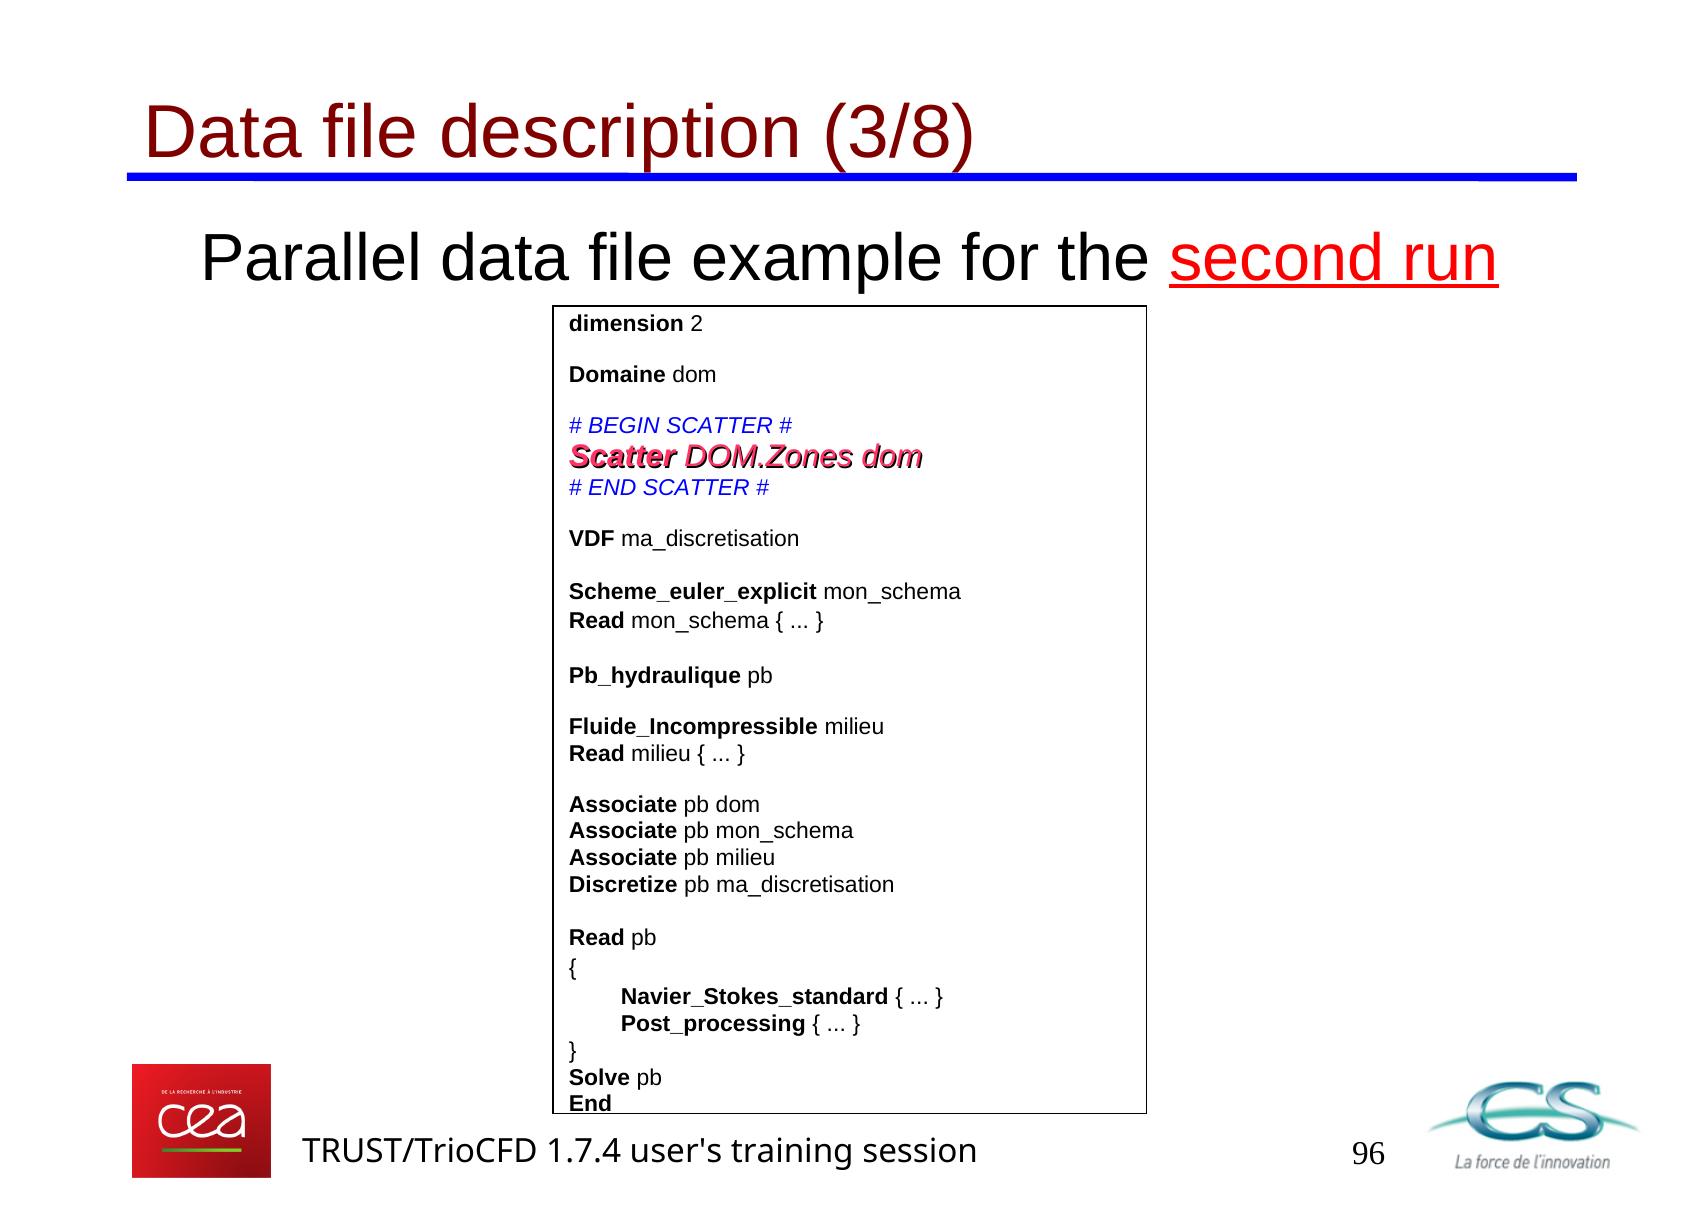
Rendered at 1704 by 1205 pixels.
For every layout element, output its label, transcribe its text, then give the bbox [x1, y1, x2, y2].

picture [1423, 1072, 1648, 1179]
text_box Parallel data file example for the second run [143, 177, 1558, 330]
picture [132, 1064, 271, 1178]
text_box dimension 2 Domaine dom # BEGIN SCATTER # Scatter DOM.Zones dom # END SCATTER # VDF ma_discretisation Scheme_euler_explicit mon_schema Read mon_schema { ... } Pb_hydraulique pb Fluide_Incompressible milieu Read milieu { ... } Associate pb dom Associate pb mon_schema Associate pb milieu Discretize pb ma_discretisation Read pb { Navier_Stokes_standard { ... } Post_processing { ... } } Solve pb End [552, 330, 1147, 1114]
title Data file description (3/8) [127, 39, 1577, 215]
